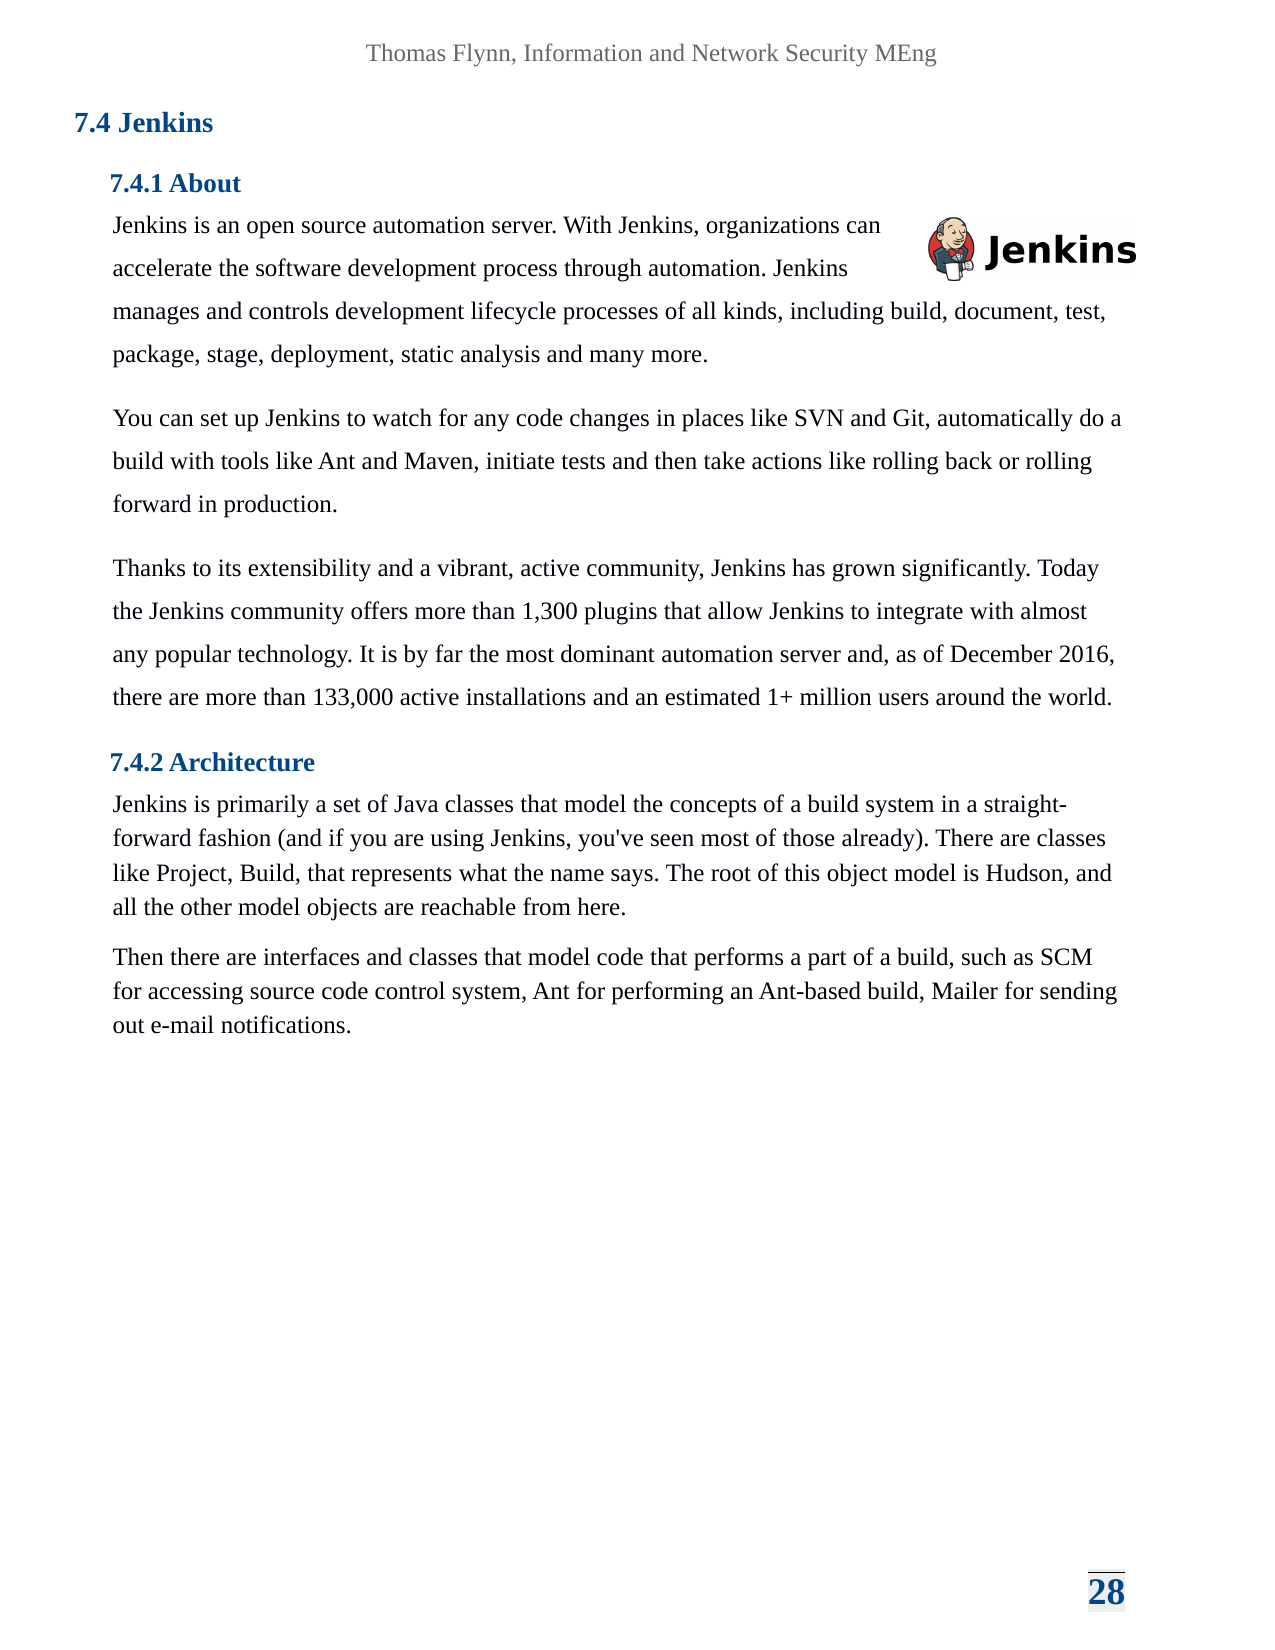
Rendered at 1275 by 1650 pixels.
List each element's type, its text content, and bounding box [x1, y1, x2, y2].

text Jenkins is an open source automation server. With Jenkins, organizations can accelerate the software development process through automation. Jenkins manages and controls development lifecycle processes of all kinds, including build, document, test, package, stage, deployment, static analysis and many more. [112, 210, 1125, 368]
text Jenkins is primarily a set of Java classes that model the concepts of a build system in a straight-forward fashion (and if you are using Jenkins, you've seen most of those already). There are classes like Project, Build, that represents what the name says. The root of this object model is Hudson, and all the other model objects are reachable from here. [112, 789, 1125, 921]
picture [926, 215, 1137, 283]
subtitle 7.4 Jenkins [74, 105, 1125, 138]
subtitle 7.4.2 Architecture [109, 746, 1125, 777]
text Thanks to its extensibility and a vibrant, active community, Jenkins has grown significantly. Today the Jenkins community offers more than 1,300 plugins that allow Jenkins to integrate with almost any popular technology. It is by far the most dominant automation server and, as of December 2016, there are more than 133,000 active installations and an estimated 1+ million users around the world. [112, 553, 1125, 711]
text Then there are interfaces and classes that model code that performs a part of a build, such as SCM for accessing source code control system, Ant for performing an Ant-based build, Mailer for sending out e-mail notifications. [112, 942, 1125, 1039]
text You can set up Jenkins to watch for any code changes in places like SVN and Git, automatically do a build with tools like Ant and Maven, initiate tests and then take actions like rolling back or rolling forward in production. [112, 403, 1125, 518]
subtitle 7.4.1 About [109, 167, 1125, 198]
